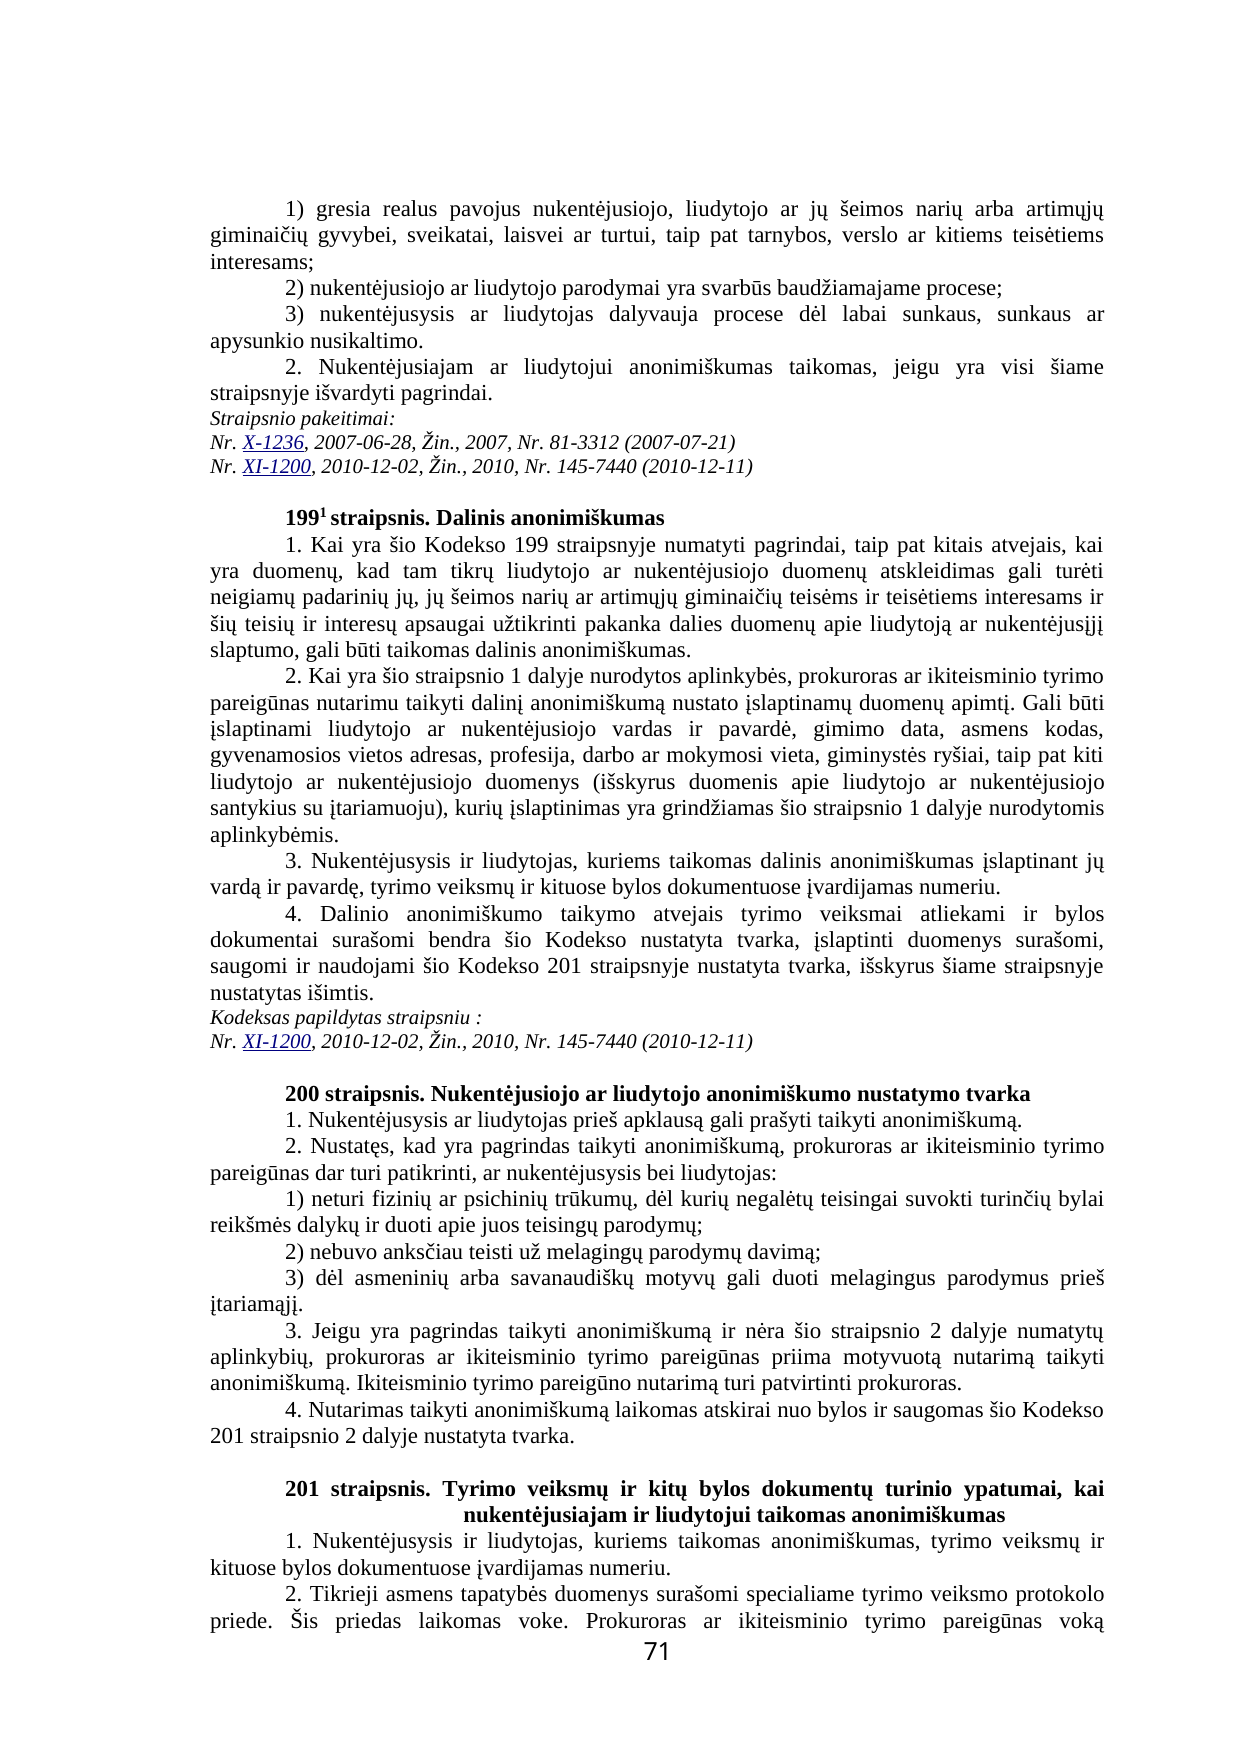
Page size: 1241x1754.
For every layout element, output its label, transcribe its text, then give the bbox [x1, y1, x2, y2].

text 3) nukentėjusysis ar liudytojas dalyvauja procese dėl labai sunkaus, sunkaus ar apysunkio nusikaltimo. [210, 300, 1106, 353]
text 1) gresia realus pavojus nukentėjusiojo, liudytojo ar jų šeimos narių arba artimųjų giminaičių gyvybei, sveikatai, laisvei ar turtui, taip pat tarnybos, verslo ar kitiems teisėtiems interesams; [210, 195, 1106, 274]
text 1. Nukentėjusysis ir liudytojas, kuriems taikomas anonimiškumas, tyrimo veiksmų ir kituose bylos dokumentuose įvardijamas numeriu. [210, 1528, 1106, 1580]
text 200 straipsnis. Nukentėjusiojo ar liudytojo anonimiškumo nustatymo tvarka [285, 1079, 1106, 1106]
text 4. Dalinio anonimiškumo taikymo atvejais tyrimo veiksmai atliekami ir bylos dokumentai surašomi bendra šio Kodekso nustatyta tvarka, įslaptinti duomenys surašomi, saugomi ir naudojami šio Kodekso 201 straipsnyje nustatyta tvarka, išskyrus šiame straipsnyje nustatytas išimtis. [210, 900, 1106, 1005]
text 3) dėl asmeninių arba savanaudiškų motyvų gali duoti melagingus parodymus prieš įtariamąjį. [210, 1264, 1106, 1317]
text Nr. XI-1200, 2010-12-02, Žin., 2010, Nr. 145-7440 (2010-12-11) [210, 1029, 1106, 1053]
text 3. Nukentėjusysis ir liudytojas, kuriems taikomas dalinis anonimiškumas įslaptinant jų vardą ir pavardę, tyrimo veiksmų ir kituose bylos dokumentuose įvardijamas numeriu. [210, 847, 1106, 900]
text Nr. X-1236, 2007-06-28, Žin., 2007, Nr. 81-3312 (2007-07-21) [210, 430, 1106, 454]
text 1. Kai yra šio Kodekso 199 straipsnyje numatyti pagrindai, taip pat kitais atvejais, kai yra duomenų, kad tam tikrų liudytojo ar nukentėjusiojo duomenų atskleidimas gali turėti neigiamų padarinių jų, jų šeimos narių ar artimųjų giminaičių teisėms ir teisėtiems interesams ir šių teisių ir interesų apsaugai užtikrinti pakanka dalies duomenų apie liudytoją ar nukentėjusįjį slaptumo, gali būti taikomas dalinis anonimiškumas. [210, 531, 1106, 662]
text 1) neturi fizinių ar psichinių trūkumų, dėl kurių negalėtų teisingai suvokti turinčių bylai reikšmės dalykų ir duoti apie juos teisingų parodymų; [210, 1185, 1106, 1238]
text 3. Jeigu yra pagrindas taikyti anonimiškumą ir nėra šio straipsnio 2 dalyje numatytų aplinkybių, prokuroras ar ikiteisminio tyrimo pareigūnas priima motyvuotą nutarimą taikyti anonimiškumą. Ikiteisminio tyrimo pareigūno nutarimą turi patvirtinti prokuroras. [210, 1317, 1106, 1396]
text 2. Tikrieji asmens tapatybės duomenys surašomi specialiame tyrimo veiksmo protokolo priede. Šis priedas laikomas voke. Prokuroras ar ikiteisminio tyrimo pareigūnas voką [210, 1580, 1106, 1633]
text Nr. XI-1200, 2010-12-02, Žin., 2010, Nr. 145-7440 (2010-12-11) [210, 454, 1106, 478]
text Kodeksas papildytas straipsniu : [210, 1005, 1106, 1029]
text 2. Nukentėjusiajam ar liudytojui anonimiškumas taikomas, jeigu yra visi šiame straipsnyje išvardyti pagrindai. [210, 353, 1106, 406]
text 2) nukentėjusiojo ar liudytojo parodymai yra svarbūs baudžiamajame procese; [210, 274, 1106, 300]
text 2. Kai yra šio straipsnio 1 dalyje nurodytos aplinkybės, prokuroras ar ikiteisminio tyrimo pareigūnas nutarimu taikyti dalinį anonimiškumą nustato įslaptinamų duomenų apimtį. Gali būti įslaptinami liudytojo ar nukentėjusiojo vardas ir pavardė, gimimo data, asmens kodas, gyvenamosios vietos adresas, profesija, darbo ar mokymosi vieta, giminystės ryšiai, taip pat kiti liudytojo ar nukentėjusiojo duomenys (išskyrus duomenis apie liudytojo ar nukentėjusiojo santykius su įtariamuoju), kurių įslaptinimas yra grindžiamas šio straipsnio 1 dalyje nurodytomis aplinkybėmis. [210, 662, 1106, 847]
text 1991 straipsnis. Dalinis anonimiškumas [210, 504, 1106, 531]
text 201 straipsnis. Tyrimo veiksmų ir kitų bylos dokumentų turinio ypatumai, kai nukentėjusiajam ir liudytojui taikomas anonimiškumas [285, 1475, 1106, 1528]
text 2) nebuvo anksčiau teisti už melagingų parodymų davimą; [210, 1238, 1106, 1264]
text Straipsnio pakeitimai: [210, 406, 1106, 430]
text 1. Nukentėjusysis ar liudytojas prieš apklausą gali prašyti taikyti anonimiškumą. [210, 1106, 1106, 1132]
text 4. Nutarimas taikyti anonimiškumą laikomas atskirai nuo bylos ir saugomas šio Kodekso 201 straipsnio 2 dalyje nustatyta tvarka. [210, 1396, 1106, 1448]
text 2. Nustatęs, kad yra pagrindas taikyti anonimiškumą, prokuroras ar ikiteisminio tyrimo pareigūnas dar turi patikrinti, ar nukentėjusysis bei liudytojas: [210, 1132, 1106, 1185]
